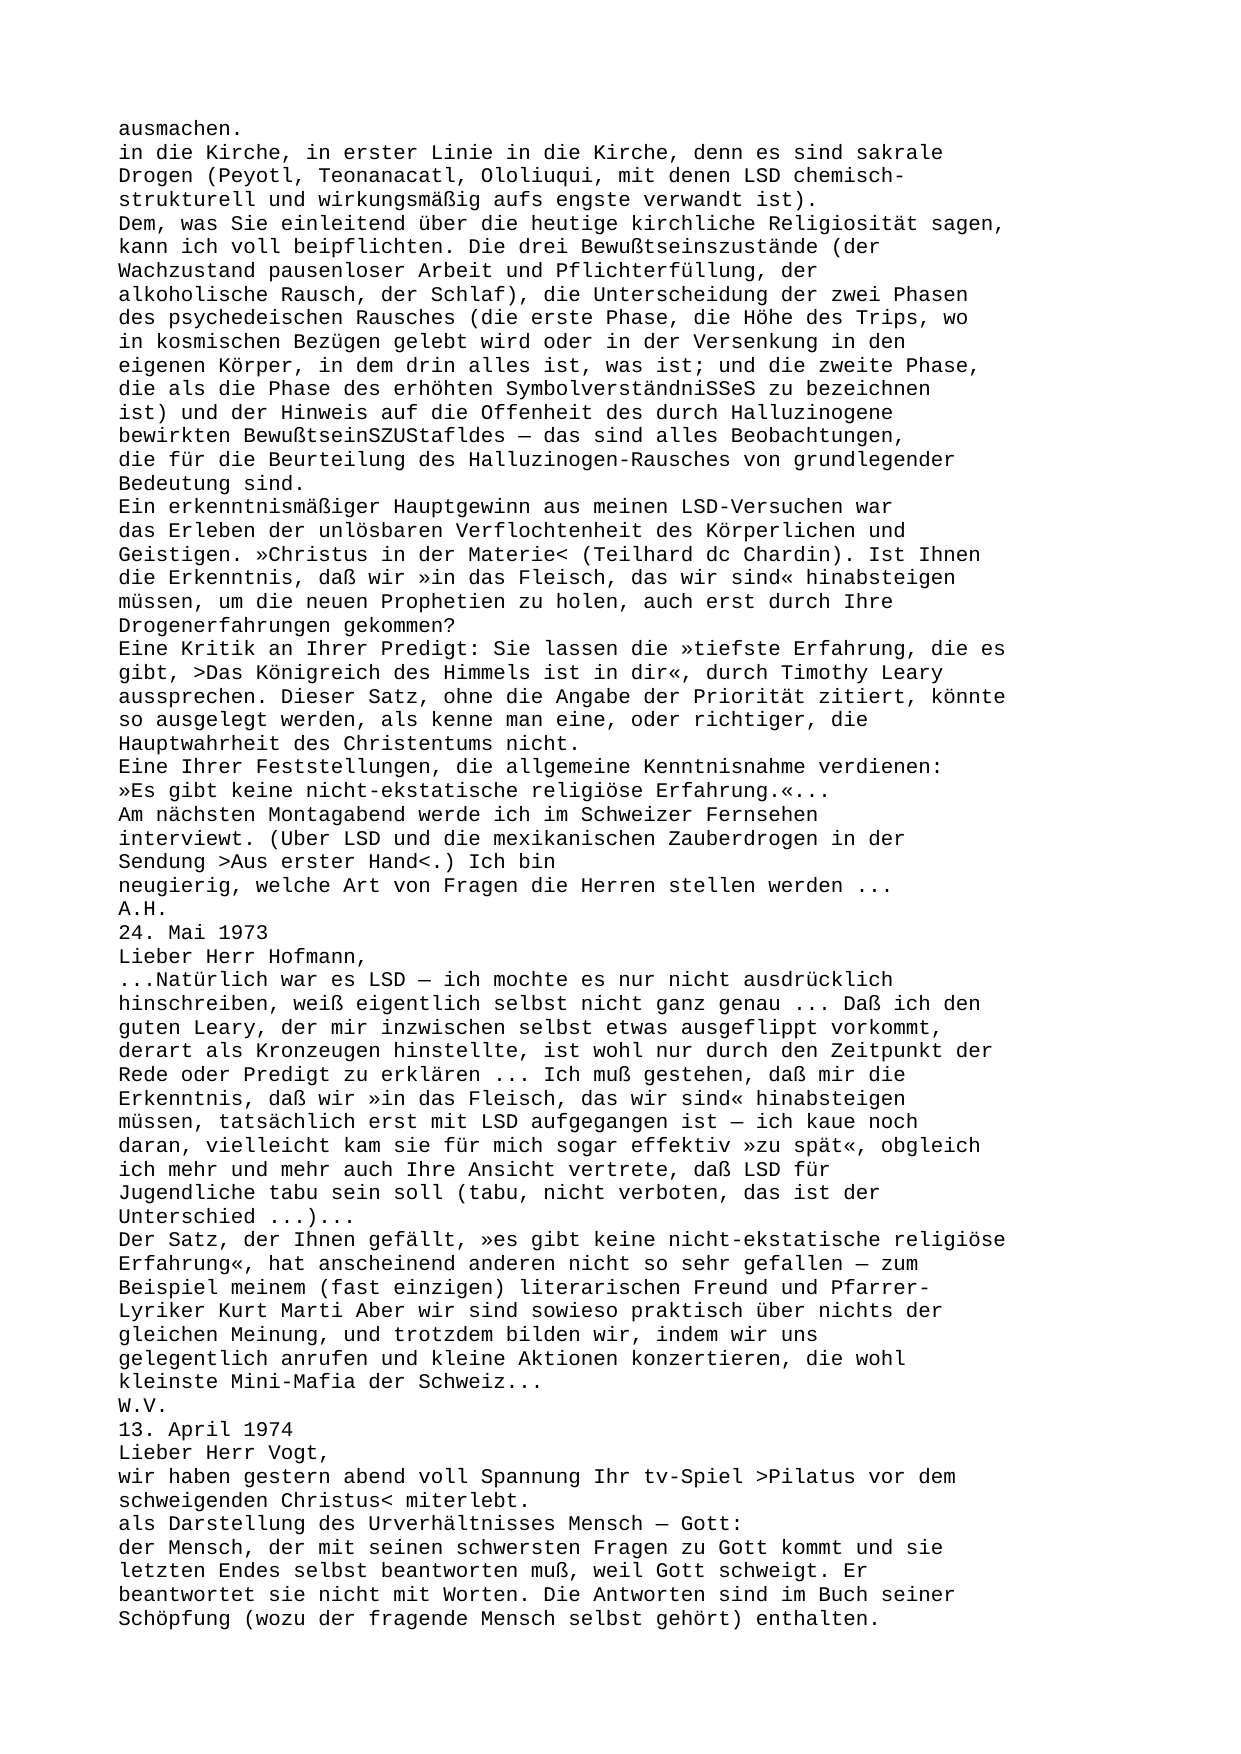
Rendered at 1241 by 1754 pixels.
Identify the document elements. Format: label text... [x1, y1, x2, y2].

text Rede oder Predigt zu erklären ... Ich muß gestehen, daß mir die [118, 1064, 1122, 1088]
text Erkenntnis, daß wir »in das Fleisch, das wir sind« hinabsteigen [118, 1088, 1122, 1111]
text die für die Beurteilung des Halluzinogen-Rausches von grundlegender [118, 449, 1122, 473]
text Am nächsten Montagabend werde ich im Schweizer Fernsehen [118, 804, 1122, 827]
text Wachzustand pausenloser Arbeit und Pflichterfüllung, der [118, 260, 1122, 284]
text Ein erkenntnismäßiger Hauptgewinn aus meinen LSD-Versuchen war [118, 496, 1122, 520]
text eigenen Körper, in dem drin alles ist, was ist; und die zweite Phase, [118, 354, 1122, 378]
text Bedeutung sind. [118, 473, 1122, 496]
text 24. Mai 1973 [118, 922, 1122, 946]
text Unterschied ...)... [118, 1206, 1122, 1229]
text Jugendliche tabu sein soll (tabu, nicht verboten, das ist der [118, 1182, 1122, 1206]
text ist) und der Hinweis auf die Offenheit des durch Halluzinogene [118, 402, 1122, 426]
text des psychedeischen Rausches (die erste Phase, die Höhe des Trips, wo [118, 307, 1122, 331]
text kann ich voll beipflichten. Die drei Bewußtseinszustände (der [118, 236, 1122, 260]
text als Darstellung des Urverhältnisses Mensch — Gott: [118, 1513, 1122, 1537]
text aussprechen. Dieser Satz, ohne die Angabe der Priorität zitiert, könnte [118, 686, 1122, 709]
text Sendung >Aus erster Hand<.) Ich bin [118, 851, 1122, 875]
text gibt, >Das Königreich des Himmels ist in dir«, durch Timothy Leary [118, 662, 1122, 686]
text Erfahrung«, hat anscheinend anderen nicht so sehr gefallen — zum [118, 1253, 1122, 1277]
text Drogenerfahrungen gekommen? [118, 615, 1122, 638]
text daran, vielleicht kam sie für mich sogar effektiv »zu spät«, obgleich [118, 1135, 1122, 1158]
text Eine Ihrer Feststellungen, die allgemeine Kenntnisnahme verdienen: [118, 757, 1122, 780]
text Lieber Herr Hofmann, [118, 946, 1122, 969]
text ...Natürlich war es LSD — ich mochte es nur nicht ausdrücklich [118, 969, 1122, 993]
text beantwortet sie nicht mit Worten. Die Antworten sind im Buch seiner [118, 1584, 1122, 1608]
text Hauptwahrheit des Christentums nicht. [118, 733, 1122, 757]
text ausmachen. [118, 118, 1122, 142]
text gleichen Meinung, und trotzdem bilden wir, indem wir uns [118, 1324, 1122, 1348]
text wir haben gestern abend voll Spannung Ihr tv-Spiel >Pilatus vor dem [118, 1466, 1122, 1489]
text letzten Endes selbst beantworten muß, weil Gott schweigt. Er [118, 1561, 1122, 1584]
text strukturell und wirkungsmäßig aufs engste verwandt ist). [118, 189, 1122, 213]
text schweigenden Christus< miterlebt. [118, 1489, 1122, 1513]
text derart als Kronzeugen hinstellte, ist wohl nur durch den Zeitpunkt der [118, 1040, 1122, 1064]
text Schöpfung (wozu der fragende Mensch selbst gehört) enthalten. [118, 1608, 1122, 1631]
text »Es gibt keine nicht-ekstatische religiöse Erfahrung.«... [118, 780, 1122, 804]
text müssen, tatsächlich erst mit LSD aufgegangen ist — ich kaue noch [118, 1111, 1122, 1135]
text guten Leary, der mir inzwischen selbst etwas ausgeflippt vorkommt, [118, 1017, 1122, 1040]
text Drogen (Peyotl, Teonanacatl, Ololiuqui, mit denen LSD chemisch- [118, 165, 1122, 189]
text Lieber Herr Vogt, [118, 1442, 1122, 1466]
text Geistigen. »Christus in der Materie< (Teilhard dc Chardin). Ist Ihnen [118, 544, 1122, 567]
text interviewt. (Uber LSD und die mexikanischen Zauberdrogen in der [118, 827, 1122, 851]
text so ausgelegt werden, als kenne man eine, oder richtiger, die [118, 709, 1122, 733]
text W.V. [118, 1395, 1122, 1419]
text Der Satz, der Ihnen gefällt, »es gibt keine nicht-ekstatische religiöse [118, 1229, 1122, 1253]
text in kosmischen Bezügen gelebt wird oder in der Versenkung in den [118, 331, 1122, 354]
text in die Kirche, in erster Linie in die Kirche, denn es sind sakrale [118, 142, 1122, 165]
text Dem, was Sie einleitend über die heutige kirchliche Religiosität sagen, [118, 213, 1122, 236]
text Beispiel meinem (fast einzigen) literarischen Freund und Pfarrer- [118, 1277, 1122, 1300]
text Eine Kritik an Ihrer Predigt: Sie lassen die »tiefste Erfahrung, die es [118, 638, 1122, 662]
text das Erleben der unlösbaren Verflochtenheit des Körperlichen und [118, 520, 1122, 544]
text gelegentlich anrufen und kleine Aktionen konzertieren, die wohl [118, 1348, 1122, 1371]
text kleinste Mini-Mafia der Schweiz... [118, 1371, 1122, 1395]
text alkoholische Rausch, der Schlaf), die Unterscheidung der zwei Phasen [118, 284, 1122, 307]
text die Erkenntnis, daß wir »in das Fleisch, das wir sind« hinabsteigen [118, 567, 1122, 591]
text neugierig, welche Art von Fragen die Herren stellen werden ... [118, 875, 1122, 898]
text die als die Phase des erhöhten SymbolverständniSSeS zu bezeichnen [118, 378, 1122, 402]
text A.H. [118, 898, 1122, 922]
text ich mehr und mehr auch Ihre Ansicht vertrete, daß LSD für [118, 1158, 1122, 1182]
text Lyriker Kurt Marti Aber wir sind sowieso praktisch über nichts der [118, 1300, 1122, 1324]
text der Mensch, der mit seinen schwersten Fragen zu Gott kommt und sie [118, 1537, 1122, 1561]
text bewirkten BewußtseinSZUStafldes — das sind alles Beobachtungen, [118, 426, 1122, 449]
text müssen, um die neuen Prophetien zu holen, auch erst durch Ihre [118, 591, 1122, 615]
text 13. April 1974 [118, 1419, 1122, 1442]
text hinschreiben, weiß eigentlich selbst nicht ganz genau ... Daß ich den [118, 993, 1122, 1017]
